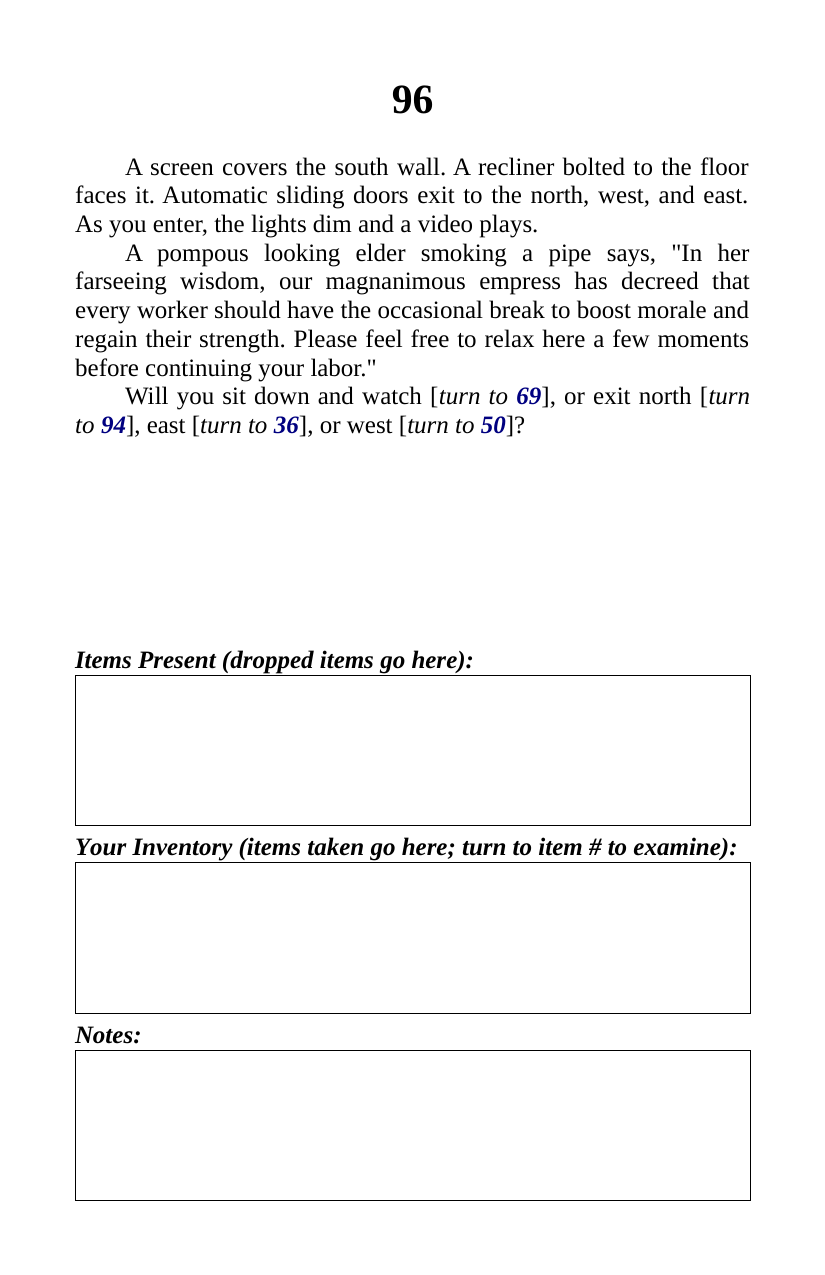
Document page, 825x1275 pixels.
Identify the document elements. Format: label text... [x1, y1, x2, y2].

text A pompous looking elder smoking a pipe says, "In her farseeing wisdom, our magnanimous empress has decreed that every worker should have the occasional break to boost morale and regain their strength. Please feel free to relax here a few moments before continuing your labor." [75, 238, 750, 382]
text Will you sit down and watch [turn to 69], or exit north [turn to 94], east [turn to 36], or west [turn to 50]? [75, 382, 750, 439]
text 96 [75, 75, 750, 123]
text A screen covers the south wall. A recliner bolted to the floor faces it. Automatic sliding doors exit to the north, west, and east. As you enter, the lights dim and a video plays. [75, 152, 750, 238]
